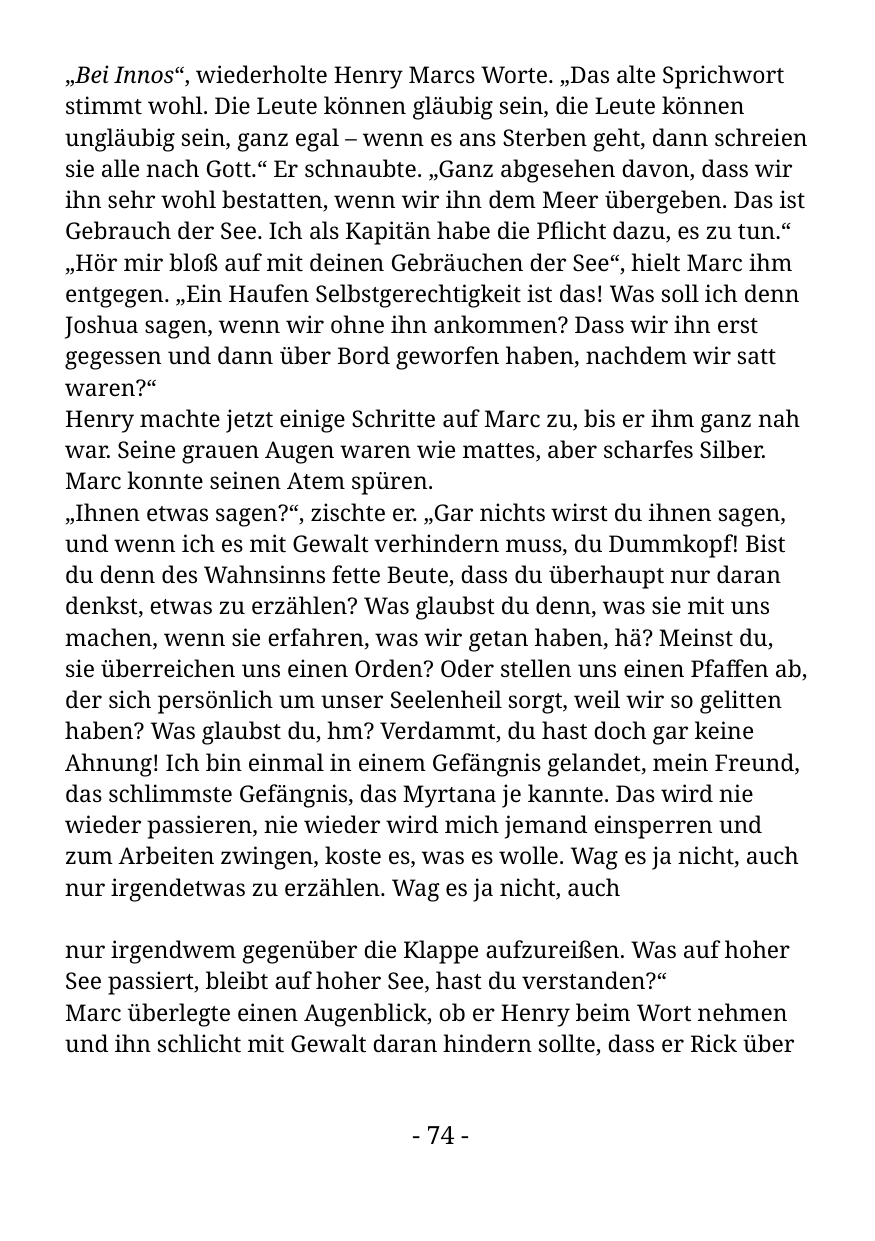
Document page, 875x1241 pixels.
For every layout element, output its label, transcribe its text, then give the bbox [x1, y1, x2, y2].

text Marc überlegte einen Augenblick, ob er Henry beim Wort nehmen und ihn schlicht mit Gewalt daran hindern sollte, dass er Rick über [65, 997, 809, 1059]
text Henry machte jetzt einige Schritte auf Marc zu, bis er ihm ganz nah war. Seine grauen Augen waren wie mattes, aber scharfes Silber. Marc konnte seinen Atem spüren. [65, 403, 809, 497]
text „Ihnen etwas sagen?“, zischte er. „Gar nichts wirst du ihnen sagen, und wenn ich es mit Gewalt verhindern muss, du Dummkopf! Bist du denn des Wahnsinns fette Beute, dass du überhaupt nur daran denkst, etwas zu erzählen? Was glaubst du denn, was sie mit uns machen, wenn sie erfahren, was wir getan haben, hä? Meinst du, sie überreichen uns einen Orden? Oder stellen uns einen Pfaffen ab, der sich persönlich um unser Seelenheil sorgt, weil wir so gelitten haben? Was glaubst du, hm? Verdammt, du hast doch gar keine Ahnung! Ich bin einmal in einem Gefängnis gelandet, mein Freund, das schlimmste Gefängnis, das Myrtana je kannte. Das wird nie wieder passieren, nie wieder wird mich jemand einsperren und zum Arbeiten zwingen, koste es, was es wolle. Wag es ja nicht, auch nur irgendetwas zu erzählen. Wag es ja nicht, auch [65, 497, 809, 903]
text nur irgendwem gegenüber die Klappe aufzureißen. Was auf hoher See passiert, bleibt auf hoher See, hast du verstanden?“ [65, 934, 809, 997]
text „Bei Innos“, wiederholte Henry Marcs Worte. „Das alte Sprichwort stimmt wohl. Die Leute können gläubig sein, die Leute können ungläubig sein, ganz egal – wenn es ans Sterben geht, dann schreien sie alle nach Gott.“ Er schnaubte. „Ganz abgesehen davon, dass wir ihn sehr wohl bestatten, wenn wir ihn dem Meer übergeben. Das ist Gebrauch der See. Ich als Kapitän habe die Pflicht dazu, es zu tun.“ [65, 59, 809, 247]
text „Hör mir bloß auf mit deinen Gebräuchen der See“, hielt Marc ihm entgegen. „Ein Haufen Selbstgerechtigkeit ist das! Was soll ich denn Joshua sagen, wenn wir ohne ihn ankommen? Dass wir ihn erst gegessen und dann über Bord geworfen haben, nachdem wir satt waren?“ [65, 247, 809, 403]
